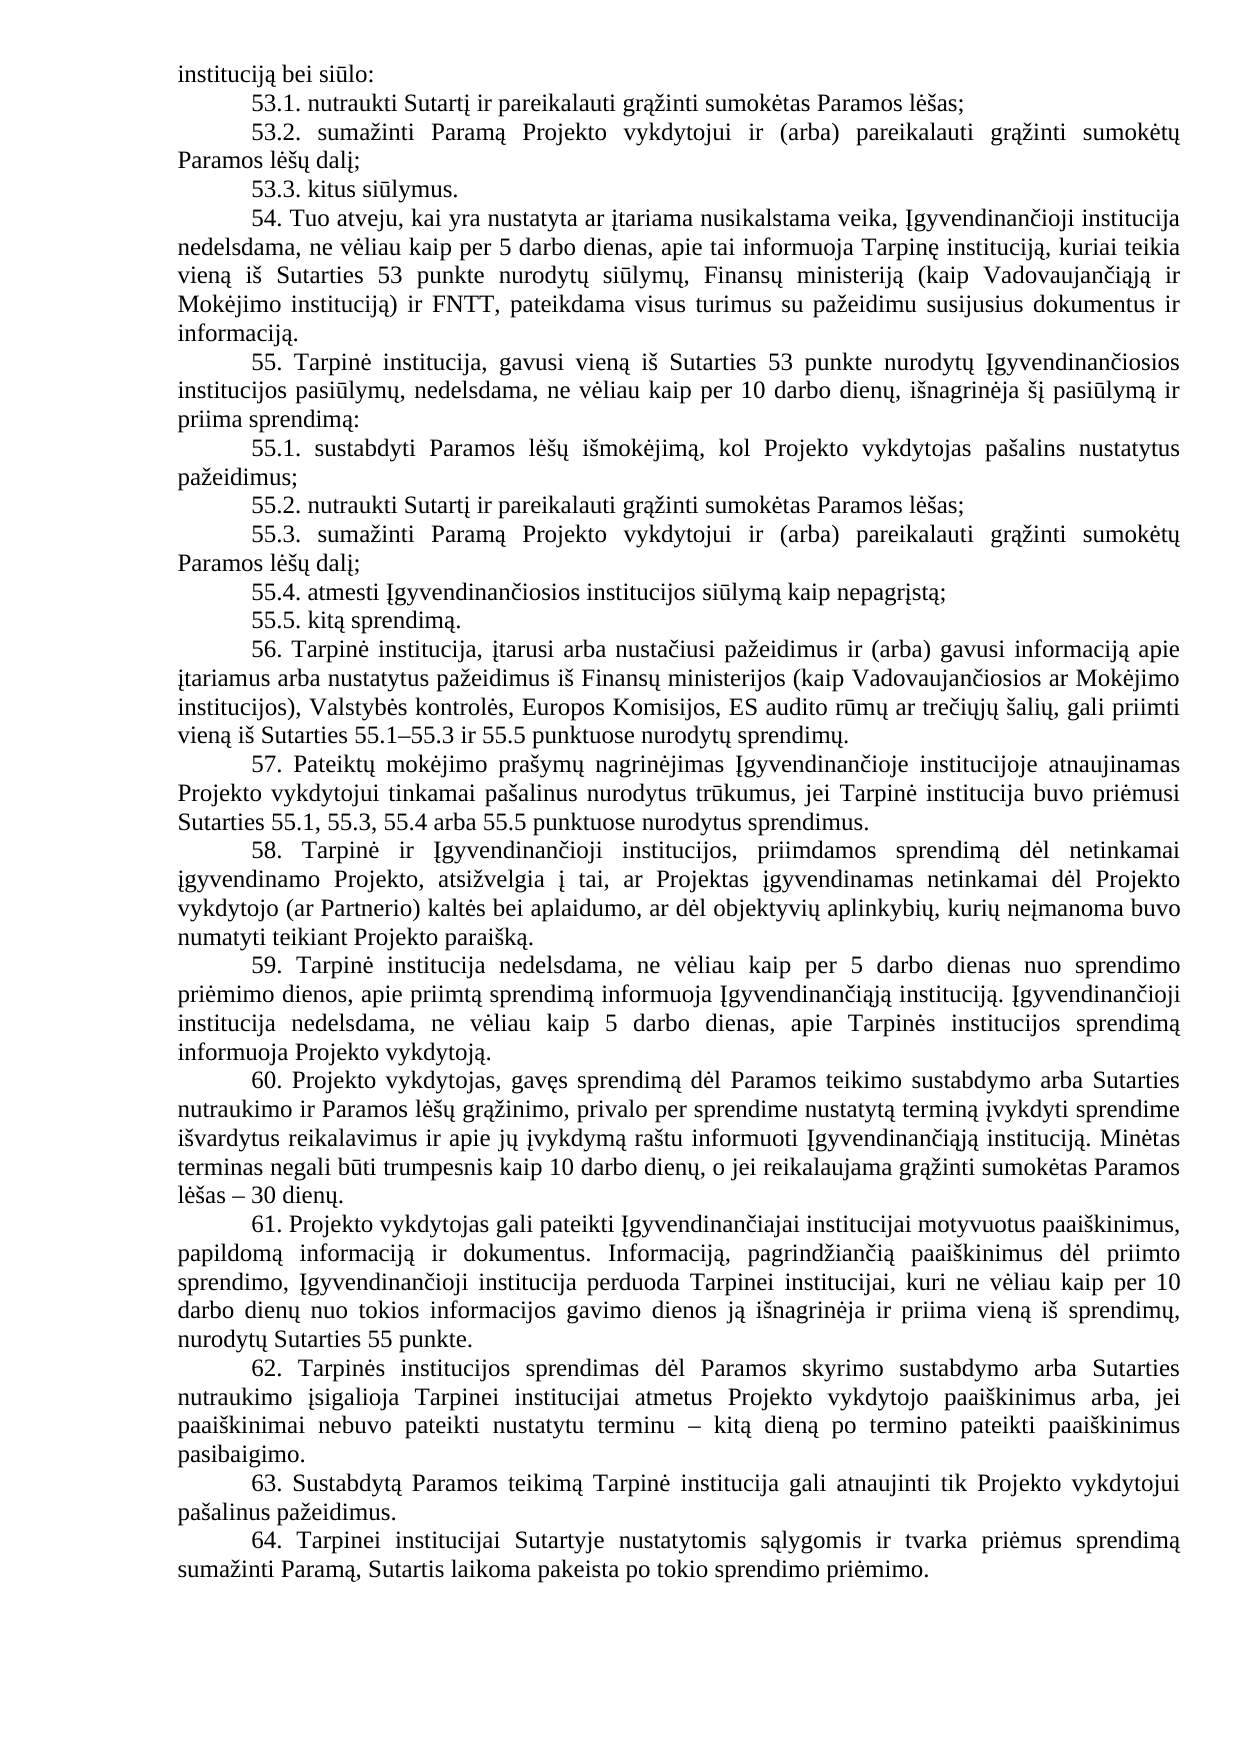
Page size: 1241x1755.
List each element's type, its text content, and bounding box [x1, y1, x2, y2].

text 61. Projekto vykdytojas gali pateikti Įgyvendinančiajai institucijai motyvuotus paaiškinimus, papildomą informaciją ir dokumentus. Informaciją, pagrindžiančią paaiškinimus dėl priimto sprendimo, Įgyvendinančioji institucija perduoda Tarpinei institucijai, kuri ne vėliau kaip per 10 darbo dienų nuo tokios informacijos gavimo dienos ją išnagrinėja ir priima vieną iš sprendimų, nurodytų Sutarties 55 punkte. [177, 1209, 1181, 1353]
text 58. Tarpinė ir Įgyvendinančioji institucijos, priimdamos sprendimą dėl netinkamai įgyvendinamo Projekto, atsižvelgia į tai, ar Projektas įgyvendinamas netinkamai dėl Projekto vykdytojo (ar Partnerio) kaltės bei aplaidumo, ar dėl objektyvių aplinkybių, kurių neįmanoma buvo numatyti teikiant Projekto paraišką. [177, 835, 1181, 950]
text instituciją bei siūlo: [177, 59, 1181, 88]
text 62. Tarpinės institucijos sprendimas dėl Paramos skyrimo sustabdymo arba Sutarties nutraukimo įsigalioja Tarpinei institucijai atmetus Projekto vykdytojo paaiškinimus arba, jei paaiškinimai nebuvo pateikti nustatytu terminu – kitą dieną po termino pateikti paaiškinimus pasibaigimo. [177, 1353, 1181, 1468]
text 55.5. kitą sprendimą. [177, 605, 1181, 634]
text 55. Tarpinė institucija, gavusi vieną iš Sutarties 53 punkte nurodytų Įgyvendinančiosios institucijos pasiūlymų, nedelsdama, ne vėliau kaip per 10 darbo dienų, išnagrinėja šį pasiūlymą ir priima sprendimą: [177, 347, 1181, 433]
text 54. Tuo atveju, kai yra nustatyta ar įtariama nusikalstama veika, Įgyvendinančioji institucija nedelsdama, ne vėliau kaip per 5 darbo dienas, apie tai informuoja Tarpinę instituciją, kuriai teikia vieną iš Sutarties 53 punkte nurodytų siūlymų, Finansų ministeriją (kaip Vadovaujančiąją ir Mokėjimo instituciją) ir FNTT, pateikdama visus turimus su pažeidimu susijusius dokumentus ir informaciją. [177, 203, 1181, 347]
text 63. Sustabdytą Paramos teikimą Tarpinė institucija gali atnaujinti tik Projekto vykdytojui pašalinus pažeidimus. [177, 1468, 1181, 1525]
text 53.2. sumažinti Paramą Projekto vykdytojui ir (arba) pareikalauti grąžinti sumokėtų Paramos lėšų dalį; [177, 117, 1181, 174]
text 55.3. sumažinti Paramą Projekto vykdytojui ir (arba) pareikalauti grąžinti sumokėtų Paramos lėšų dalį; [177, 519, 1181, 577]
text 53.1. nutraukti Sutartį ir pareikalauti grąžinti sumokėtas Paramos lėšas; [177, 88, 1181, 117]
text 64. Tarpinei institucijai Sutartyje nustatytomis sąlygomis ir tvarka priėmus sprendimą sumažinti Paramą, Sutartis laikoma pakeista po tokio sprendimo priėmimo. [177, 1525, 1181, 1583]
text 56. Tarpinė institucija, įtarusi arba nustačiusi pažeidimus ir (arba) gavusi informaciją apie įtariamus arba nustatytus pažeidimus iš Finansų ministerijos (kaip Vadovaujančiosios ar Mokėjimo institucijos), Valstybės kontrolės, Europos Komisijos, ES audito rūmų ar trečiųjų šalių, gali priimti vieną iš Sutarties 55.1–55.3 ir 55.5 punktuose nurodytų sprendimų. [177, 634, 1181, 749]
text 53.3. kitus siūlymus. [177, 174, 1181, 203]
text 60. Projekto vykdytojas, gavęs sprendimą dėl Paramos teikimo sustabdymo arba Sutarties nutraukimo ir Paramos lėšų grąžinimo, privalo per sprendime nustatytą terminą įvykdyti sprendime išvardytus reikalavimus ir apie jų įvykdymą raštu informuoti Įgyvendinančiąją instituciją. Minėtas terminas negali būti trumpesnis kaip 10 darbo dienų, o jei reikalaujama grąžinti sumokėtas Paramos lėšas – 30 dienų. [177, 1065, 1181, 1209]
text 57. Pateiktų mokėjimo prašymų nagrinėjimas Įgyvendinančioje institucijoje atnaujinamas Projekto vykdytojui tinkamai pašalinus nurodytus trūkumus, jei Tarpinė institucija buvo priėmusi Sutarties 55.1, 55.3, 55.4 arba 55.5 punktuose nurodytus sprendimus. [177, 749, 1181, 835]
text 55.1. sustabdyti Paramos lėšų išmokėjimą, kol Projekto vykdytojas pašalins nustatytus pažeidimus; [177, 433, 1181, 490]
text 55.4. atmesti Įgyvendinančiosios institucijos siūlymą kaip nepagrįstą; [177, 577, 1181, 605]
text 59. Tarpinė institucija nedelsdama, ne vėliau kaip per 5 darbo dienas nuo sprendimo priėmimo dienos, apie priimtą sprendimą informuoja Įgyvendinančiąją instituciją. Įgyvendinančioji institucija nedelsdama, ne vėliau kaip 5 darbo dienas, apie Tarpinės institucijos sprendimą informuoja Projekto vykdytoją. [177, 950, 1181, 1065]
text 55.2. nutraukti Sutartį ir pareikalauti grąžinti sumokėtas Paramos lėšas; [177, 490, 1181, 519]
